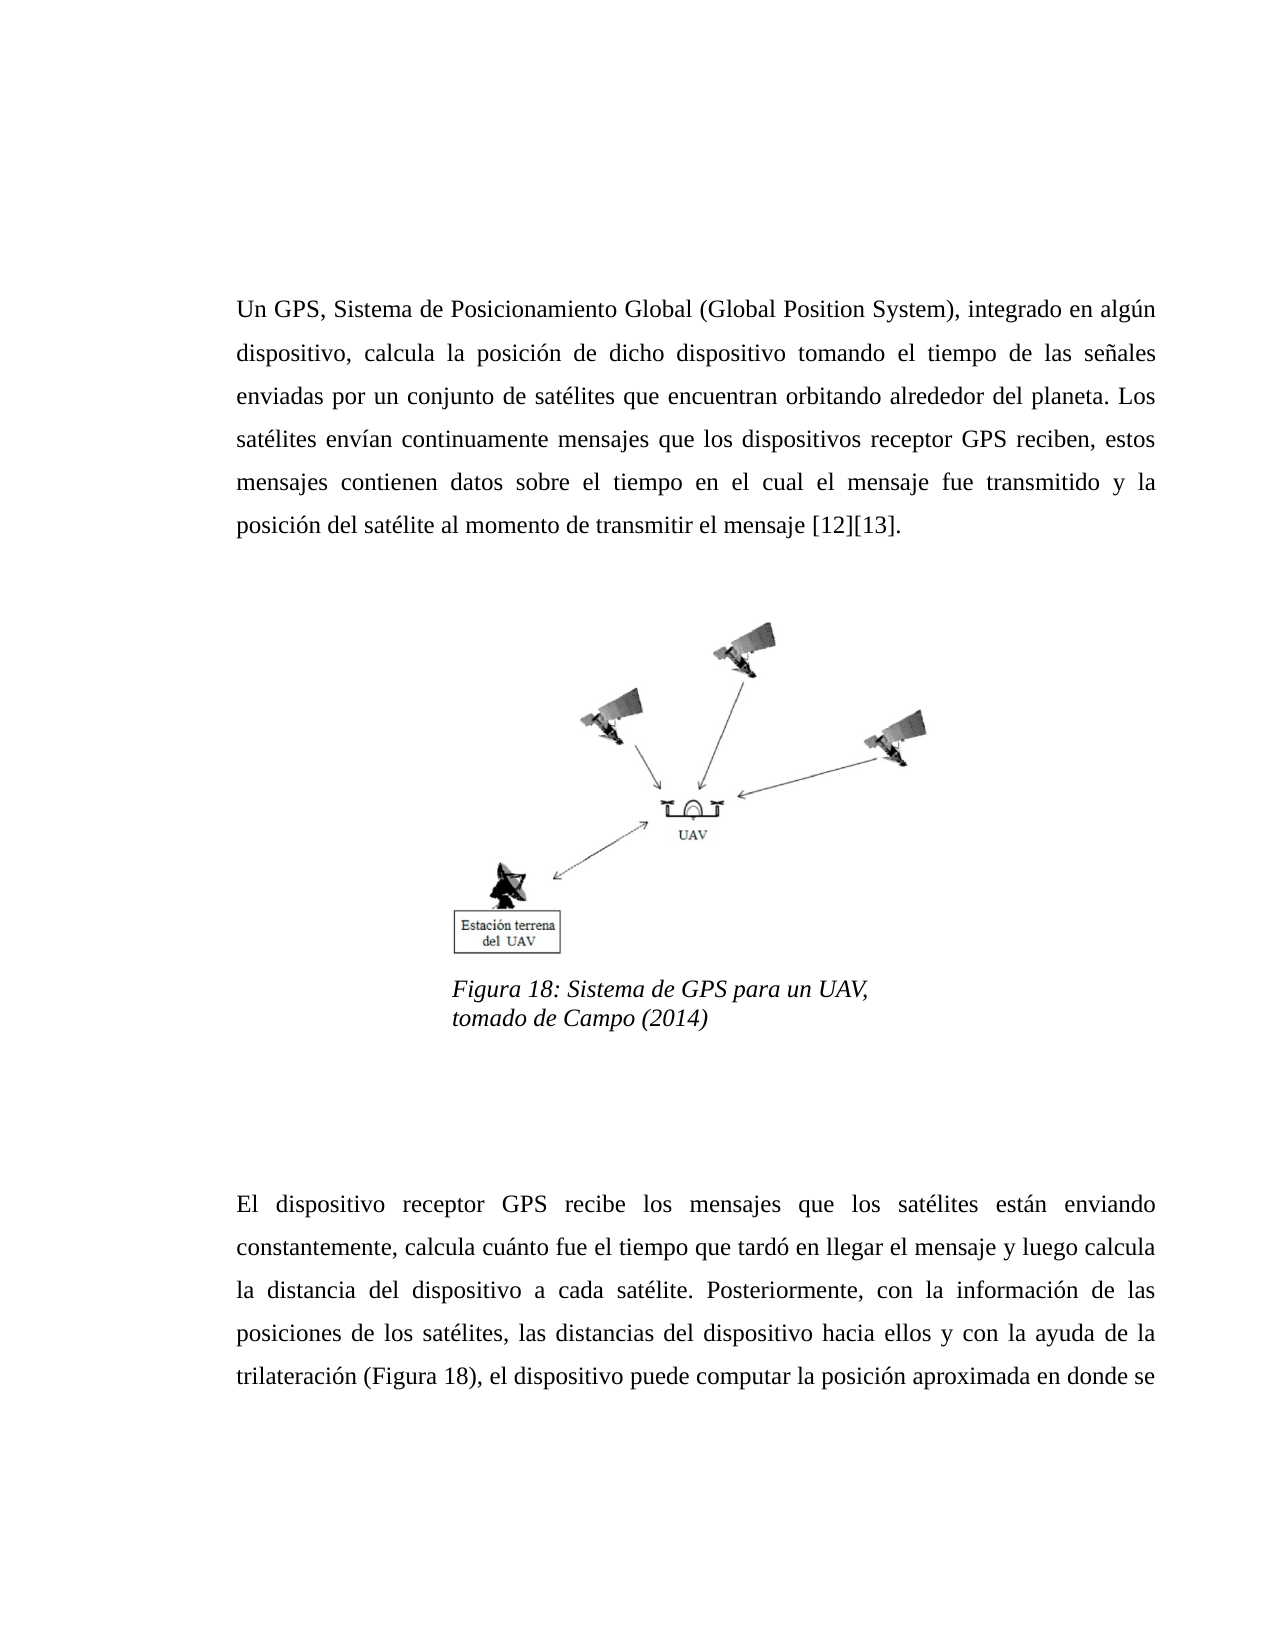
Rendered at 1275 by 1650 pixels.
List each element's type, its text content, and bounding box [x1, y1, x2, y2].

text Un GPS, Sistema de Posicionamiento Global (Global Position System), integrado en algún dispositivo, calcula la posición de dicho dispositivo tomando el tiempo de las señales enviadas por un conjunto de satélites que encuentran orbitando alrededor del planeta. Los satélites envían continuamente mensajes que los dispositivos receptor GPS reciben, estos mensajes contienen datos sobre el tiempo en el cual el mensaje fue transmitido y la posición del satélite al momento de transmitir el mensaje [12][13]. [236, 294, 1157, 539]
text El dispositivo receptor GPS recibe los mensajes que los satélites están enviando constantemente, calcula cuánto fue el tiempo que tardó en llegar el mensaje y luego calcula la distancia del dispositivo a cada satélite. Posteriormente, con la información de las posiciones de los satélites, las distancias del dispositivo hacia ellos y con la ayuda de la trilateración (Figura 18), el dispositivo puede computar la posición aproximada en donde se [236, 1189, 1157, 1390]
text Figura 18: Sistema de GPS para un UAV, tomado de Campo (2014) [452, 969, 941, 1031]
picture [451, 615, 942, 969]
